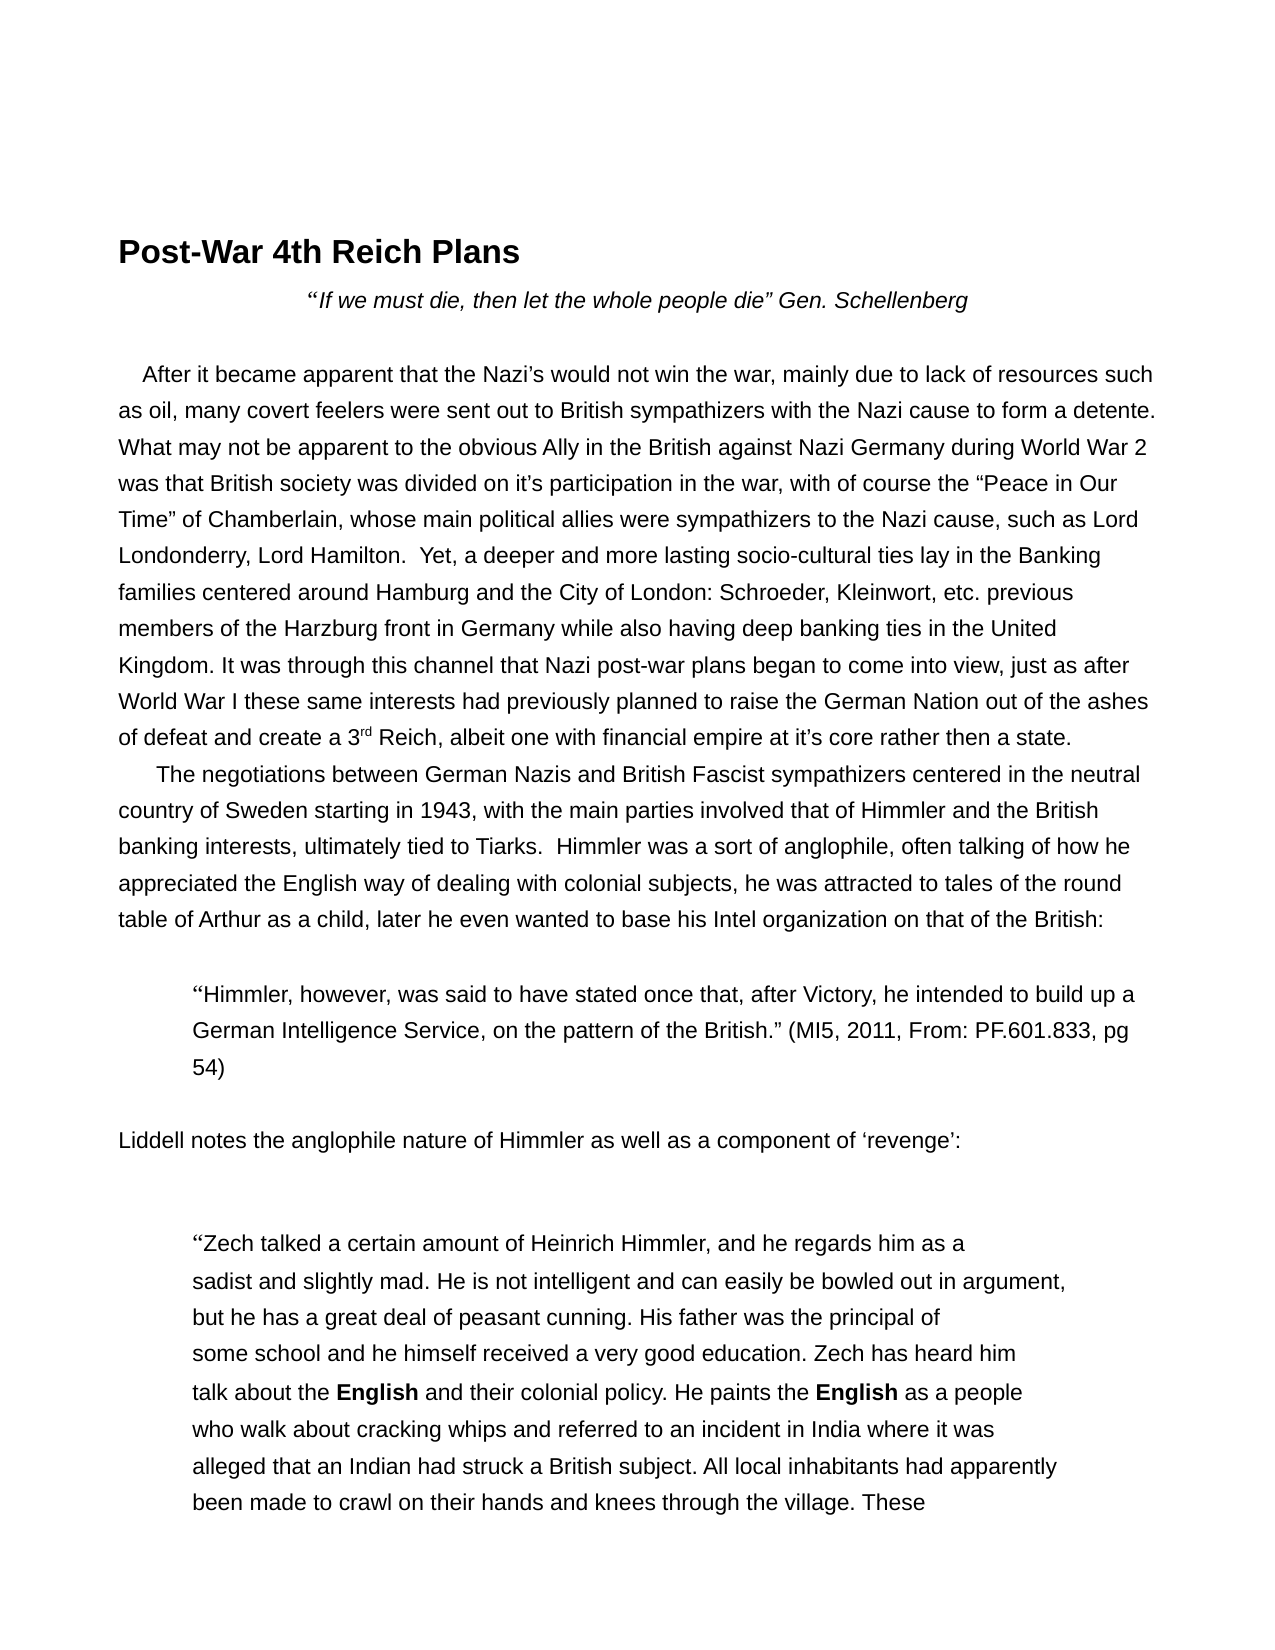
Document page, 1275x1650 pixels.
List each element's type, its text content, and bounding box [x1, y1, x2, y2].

text The negotiations between German Nazis and British Fascist sympathizers centered in the neutral country of Sweden starting in 1943, with the main parties involved that of Himmler and the British banking interests, ultimately tied to Tiarks. Himmler was a sort of anglophile, often talking of how he appreciated the English way of dealing with colonial subjects, he was attracted to tales of the round table of Arthur as a child, later he even wanted to base his Intel organization on that of the British: [118, 761, 1157, 932]
text alleged that an Indian had struck a British subject. All local inhabitants had apparently [192, 1453, 1157, 1479]
text talk about the English and their colonial policy. He paints the English as a people [192, 1377, 1157, 1405]
text “Himmler, however, was said to have stated once that, after Victory, he intended to build up a German Intelligence Service, on the pattern of the British.” (MI5, 2011, From: PF.601.833, pg 54) [192, 979, 1157, 1080]
text Liddell notes the anglophile nature of Himmler as well as a component of ‘revenge’: [118, 1127, 1157, 1153]
text Post-War 4th Reich Plans [118, 232, 1157, 270]
text “Zech talked a certain amount of Heinrich Himmler, and he regards him as a [192, 1228, 1157, 1257]
text some school and he himself received a very good education. Zech has heard him [192, 1340, 1157, 1367]
text After it became apparent that the Nazi’s would not win the war, mainly due to lack of resources such as oil, many covert feelers were sent out to British sympathizers with the Nazi cause to form a detente. What may not be apparent to the obvious Ally in the British against Nazi Germany during World War 2 was that British society was divided on it’s participation in the war, with of course the “Peace in Our Time” of Chamberlain, whose main political allies were sympathizers to the Nazi cause, such as Lord Londonderry, Lord Hamilton. Yet, a deeper and more lasting socio-cultural ties lay in the Banking families centered around Hamburg and the City of London: Schroeder, Kleinwort, etc. previous members of the Harzburg front in Germany while also having deep banking ties in the United Kingdom. It was through this channel that Nazi post-war plans began to come into view, just as after World War I these same interests had previously planned to raise the German Nation out of the ashes of defeat and create a 3rd Reich, albeit one with financial empire at it’s core rather then a state. [118, 361, 1157, 751]
text been made to crawl on their hands and knees through the village. These [192, 1489, 1157, 1515]
text but he has a great deal of peasant cunning. His father was the principal of [192, 1304, 1157, 1330]
text sadist and slightly mad. He is not intelligent and can easily be bowled out in argument, [192, 1268, 1157, 1294]
text “If we must die, then let the whole people die” Gen. Schellenberg [118, 285, 1157, 313]
text who walk about cracking whips and referred to an incident in India where it was [192, 1416, 1157, 1443]
